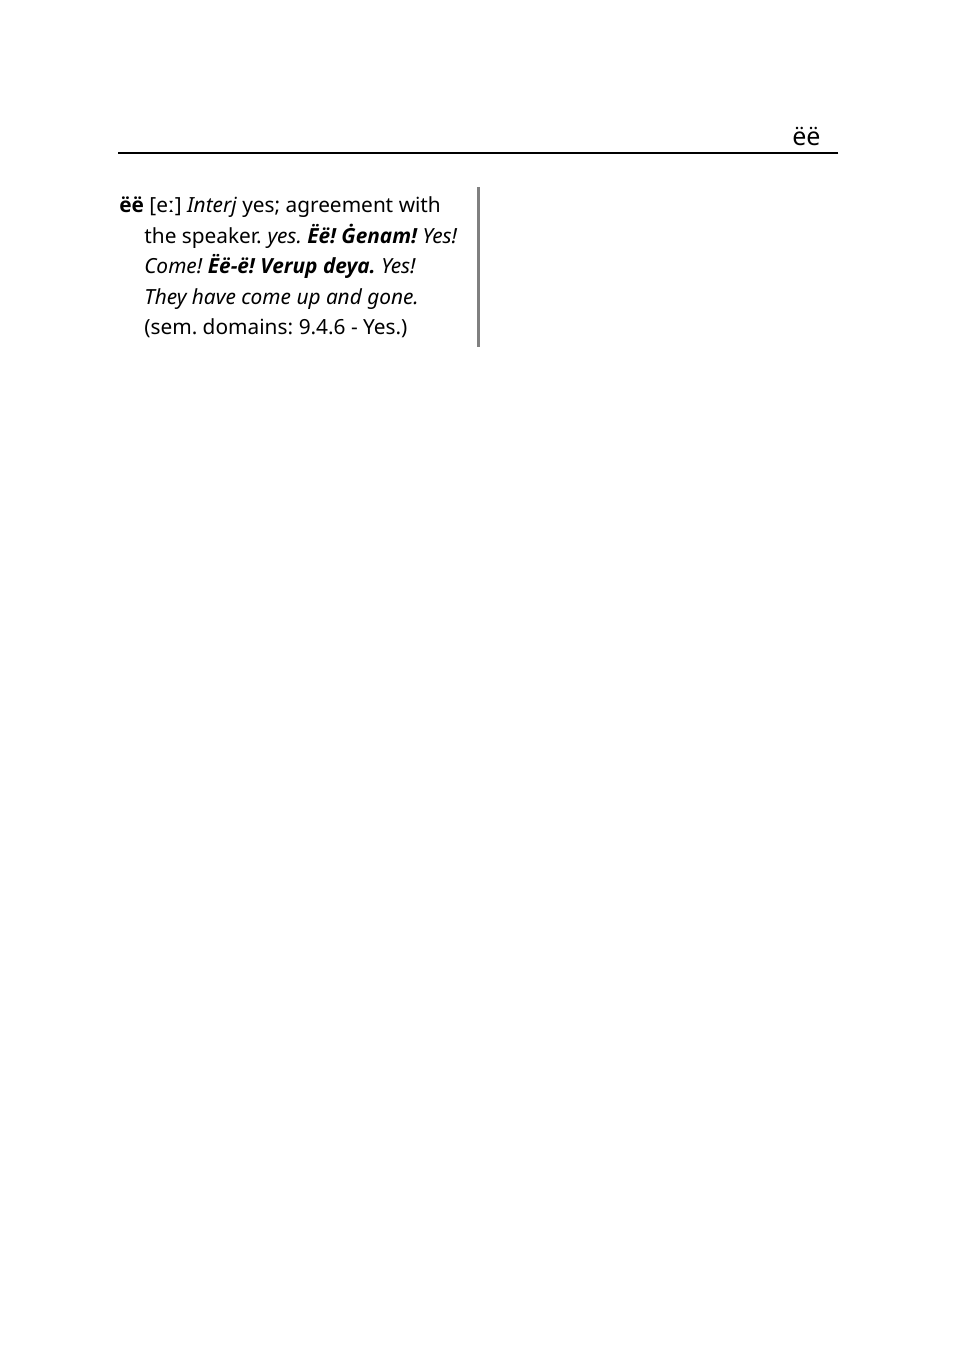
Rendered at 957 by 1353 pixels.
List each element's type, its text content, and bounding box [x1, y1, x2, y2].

text ëë [eː] Interj yes; agreement with the speaker. yes. Ëë! Ġenam! Yes! Come! Ëë-ë! Verup deya. Yes! They have come up and gone. (sem. domains: 9.4.6 - Yes.) [119, 188, 465, 345]
